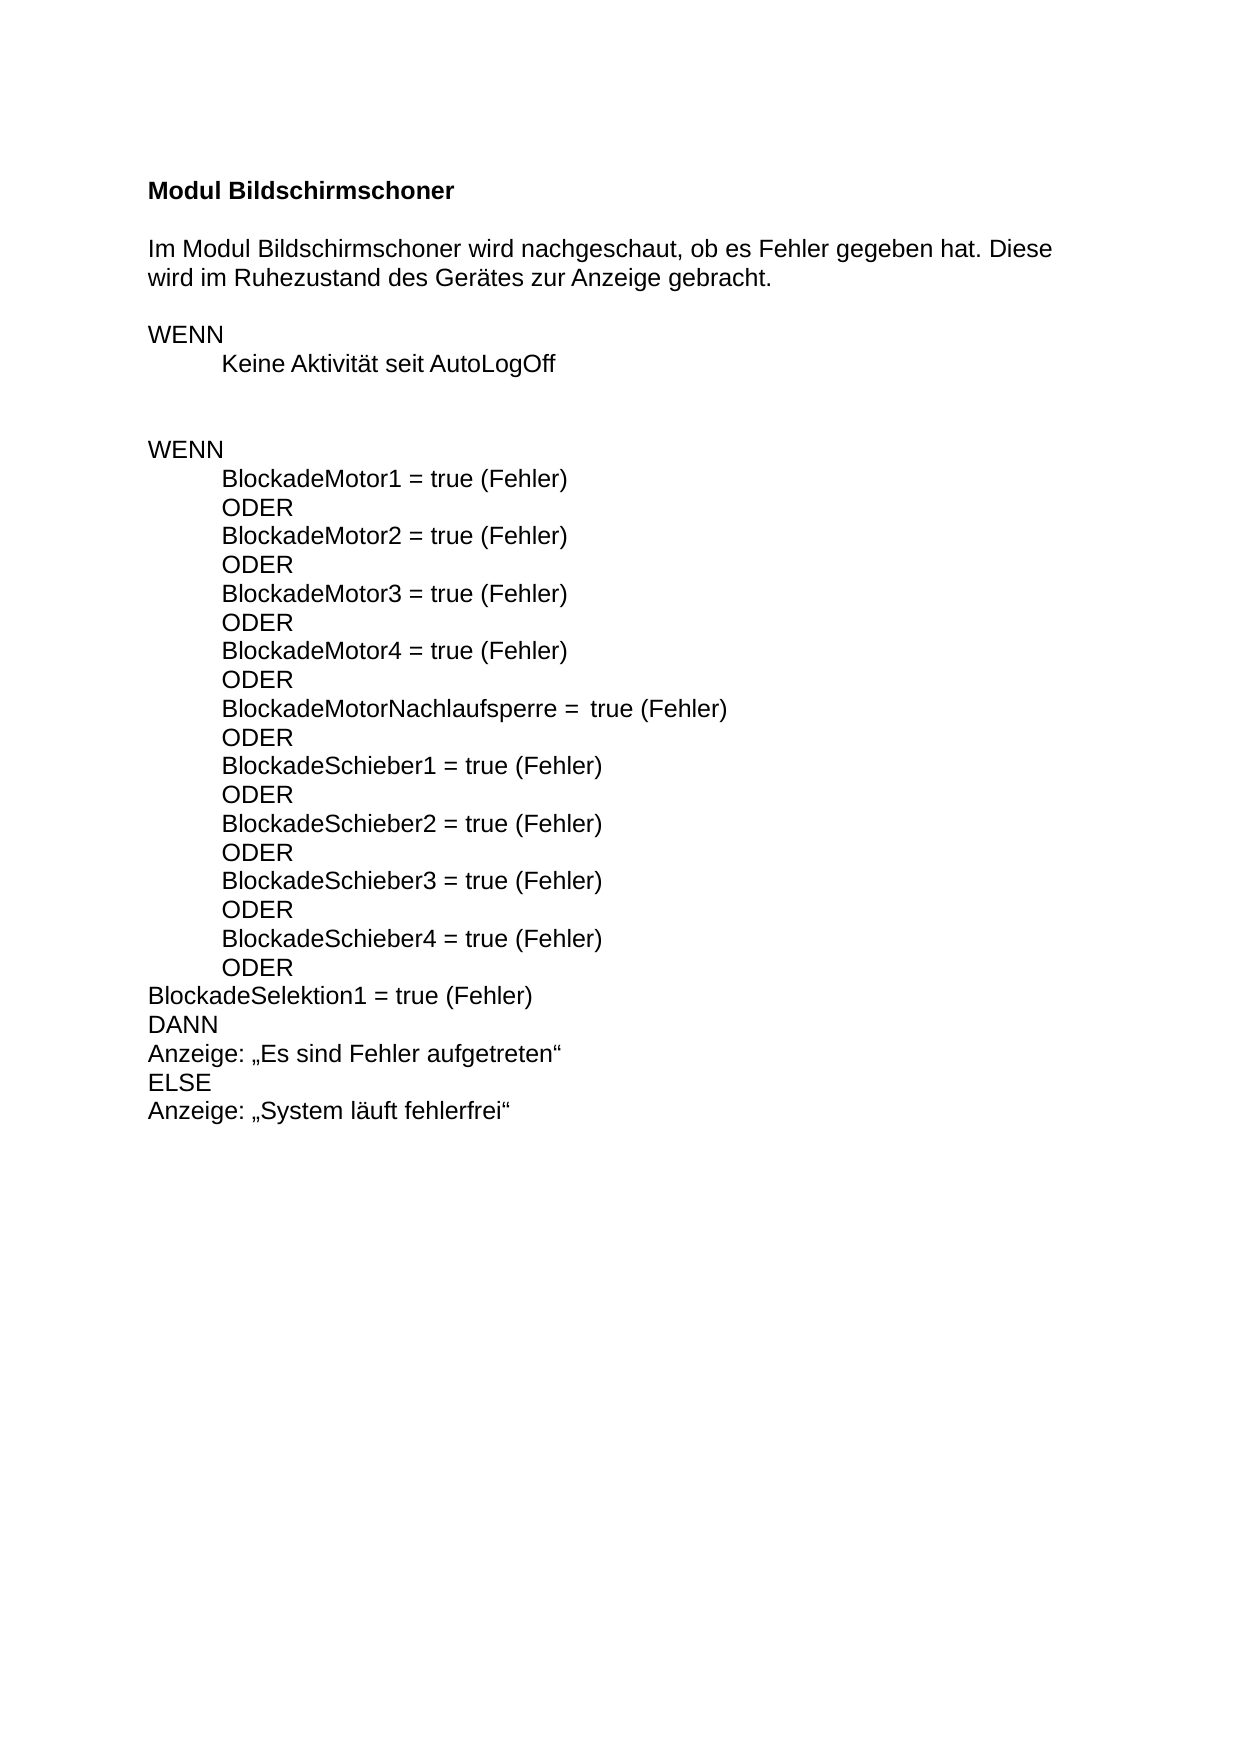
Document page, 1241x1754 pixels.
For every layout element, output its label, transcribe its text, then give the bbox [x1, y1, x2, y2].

text BlockadeSelektion1 = true (Fehler) [148, 981, 1093, 1010]
text ODER [148, 838, 1093, 866]
text ODER [148, 493, 1093, 521]
text ODER [148, 550, 1093, 579]
text BlockadeSchieber1 = true (Fehler) [148, 751, 1093, 780]
text ODER [148, 953, 1093, 981]
text ODER [148, 608, 1093, 636]
text BlockadeMotorNachlaufsperre = true (Fehler) [148, 694, 1093, 723]
text BlockadeMotor2 = true (Fehler) [148, 521, 1093, 550]
text BlockadeSchieber2 = true (Fehler) [148, 809, 1093, 838]
text ODER [148, 723, 1093, 751]
text BlockadeMotor4 = true (Fehler) [148, 636, 1093, 665]
text BlockadeMotor3 = true (Fehler) [148, 579, 1093, 608]
text ELSE [148, 1068, 1093, 1096]
text BlockadeMotor1 = true (Fehler) [148, 464, 1093, 493]
text BlockadeSchieber4 = true (Fehler) [148, 924, 1093, 953]
text ODER [148, 780, 1093, 809]
text Keine Aktivität seit AutoLogOff [148, 349, 1093, 378]
text Modul Bildschirmschoner [148, 176, 1093, 205]
text Im Modul Bildschirmschoner wird nachgeschaut, ob es Fehler gegeben hat. Diese wird im Ruhezustand des Gerätes zur Anzeige gebracht. [148, 234, 1093, 291]
text WENN [148, 435, 1093, 464]
text WENN [148, 320, 1093, 349]
text Anzeige: „Es sind Fehler aufgetreten“ [148, 1039, 1093, 1068]
text ODER [148, 665, 1093, 694]
text BlockadeSchieber3 = true (Fehler) [148, 866, 1093, 895]
text Anzeige: „System läuft fehlerfrei“ [148, 1096, 1093, 1125]
text DANN [148, 1010, 1093, 1039]
text ODER [148, 895, 1093, 924]
